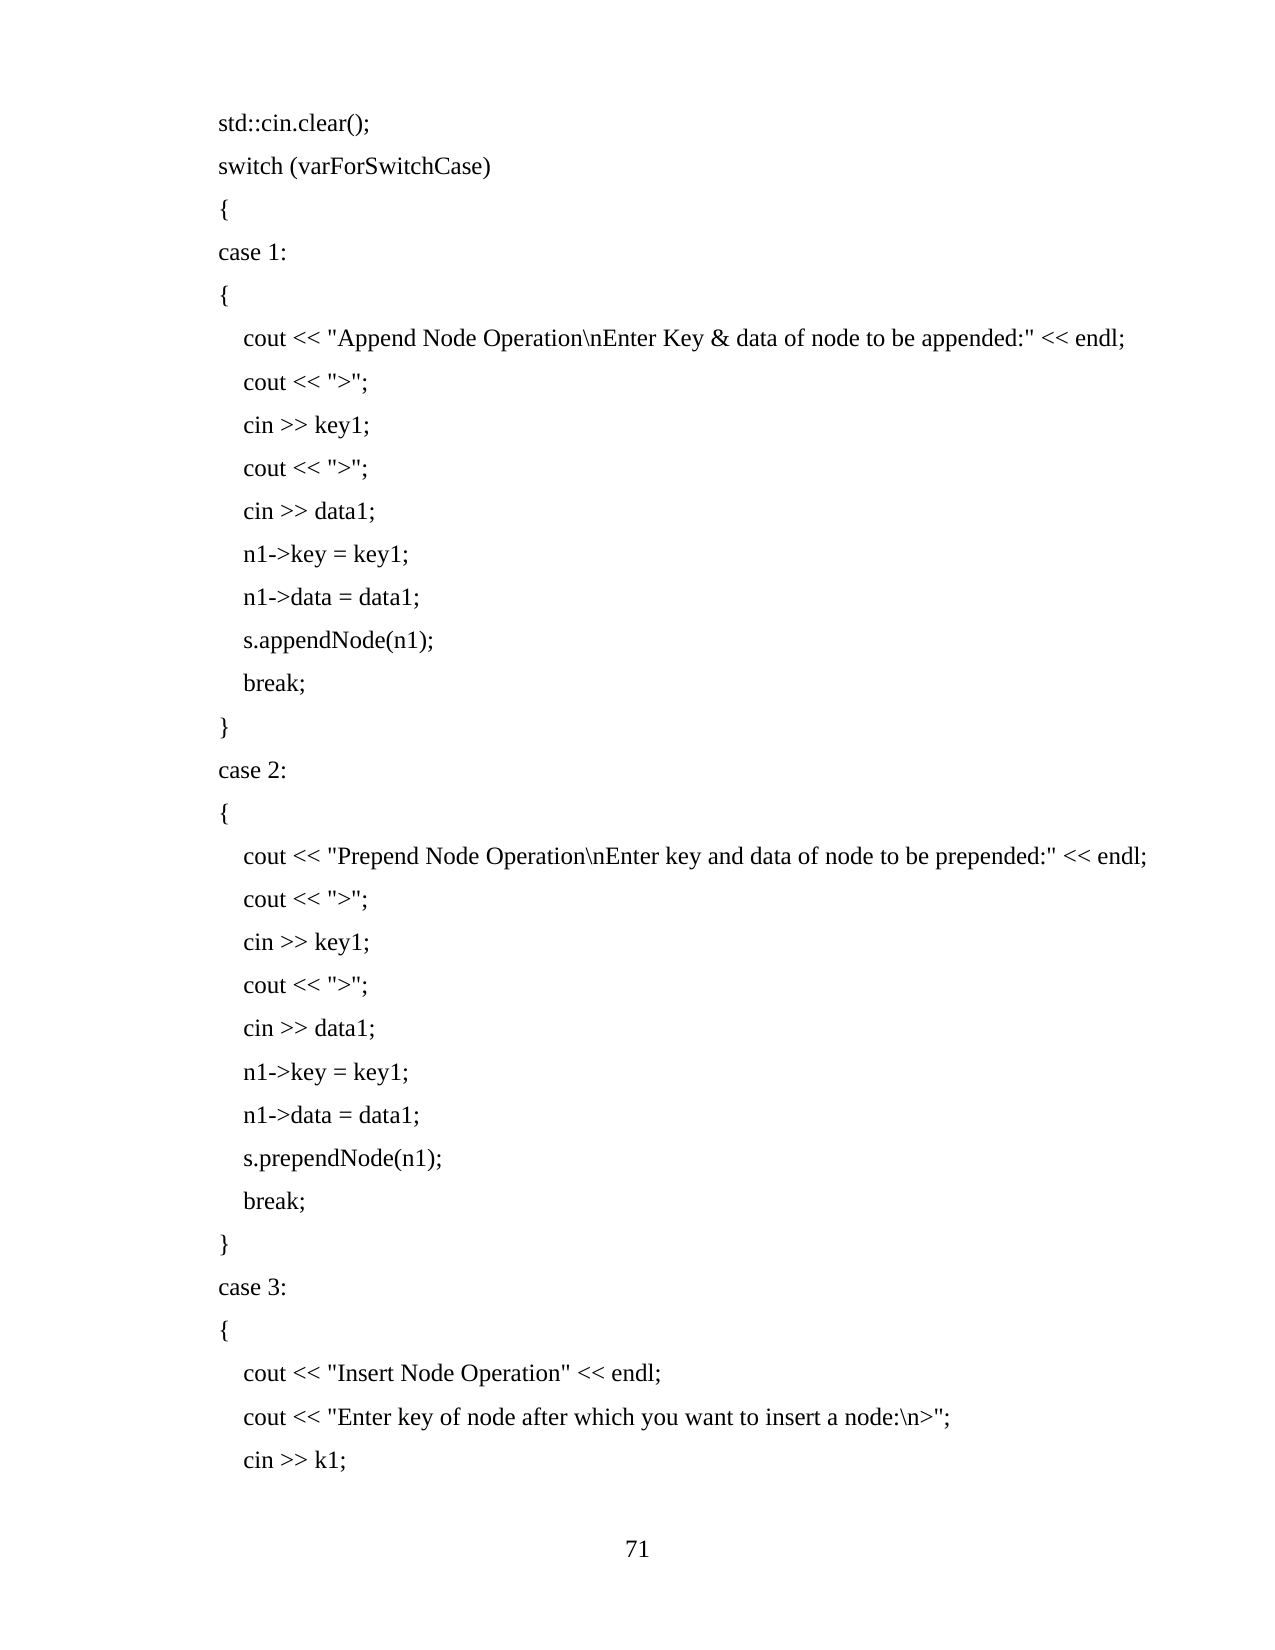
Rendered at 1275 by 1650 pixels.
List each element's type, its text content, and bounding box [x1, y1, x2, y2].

text std::cin.clear(); [118, 108, 1157, 137]
text cin >> key1; [118, 410, 1157, 438]
text { [118, 1315, 1157, 1344]
text { [118, 280, 1157, 309]
text case 3: [118, 1272, 1157, 1301]
text cout << ">"; [118, 453, 1157, 482]
text cout << "Enter key of node after which you want to insert a node:\n>"; [118, 1402, 1157, 1430]
text s.prependNode(n1); [118, 1143, 1157, 1172]
text cout << "Append Node Operation\nEnter Key & data of node to be appended:" << endl; [118, 323, 1157, 352]
text n1->key = key1; [118, 539, 1157, 568]
text cout << ">"; [118, 367, 1157, 395]
text { [118, 798, 1157, 827]
text cin >> data1; [118, 1013, 1157, 1042]
text n1->key = key1; [118, 1057, 1157, 1085]
text s.appendNode(n1); [118, 625, 1157, 654]
text cout << "Prepend Node Operation\nEnter key and data of node to be prepended:" << endl; [118, 841, 1157, 870]
text } [118, 712, 1157, 740]
text cin >> key1; [118, 927, 1157, 956]
text cout << ">"; [118, 970, 1157, 999]
text cout << ">"; [118, 884, 1157, 913]
text break; [118, 668, 1157, 697]
text } [118, 1229, 1157, 1258]
text case 2: [118, 755, 1157, 783]
text case 1: [118, 237, 1157, 266]
text break; [118, 1186, 1157, 1215]
text switch (varForSwitchCase) [118, 151, 1157, 180]
text n1->data = data1; [118, 1100, 1157, 1128]
text cin >> data1; [118, 496, 1157, 525]
text { [118, 194, 1157, 223]
text cin >> k1; [118, 1445, 1157, 1473]
text cout << "Insert Node Operation" << endl; [118, 1358, 1157, 1387]
text n1->data = data1; [118, 582, 1157, 611]
